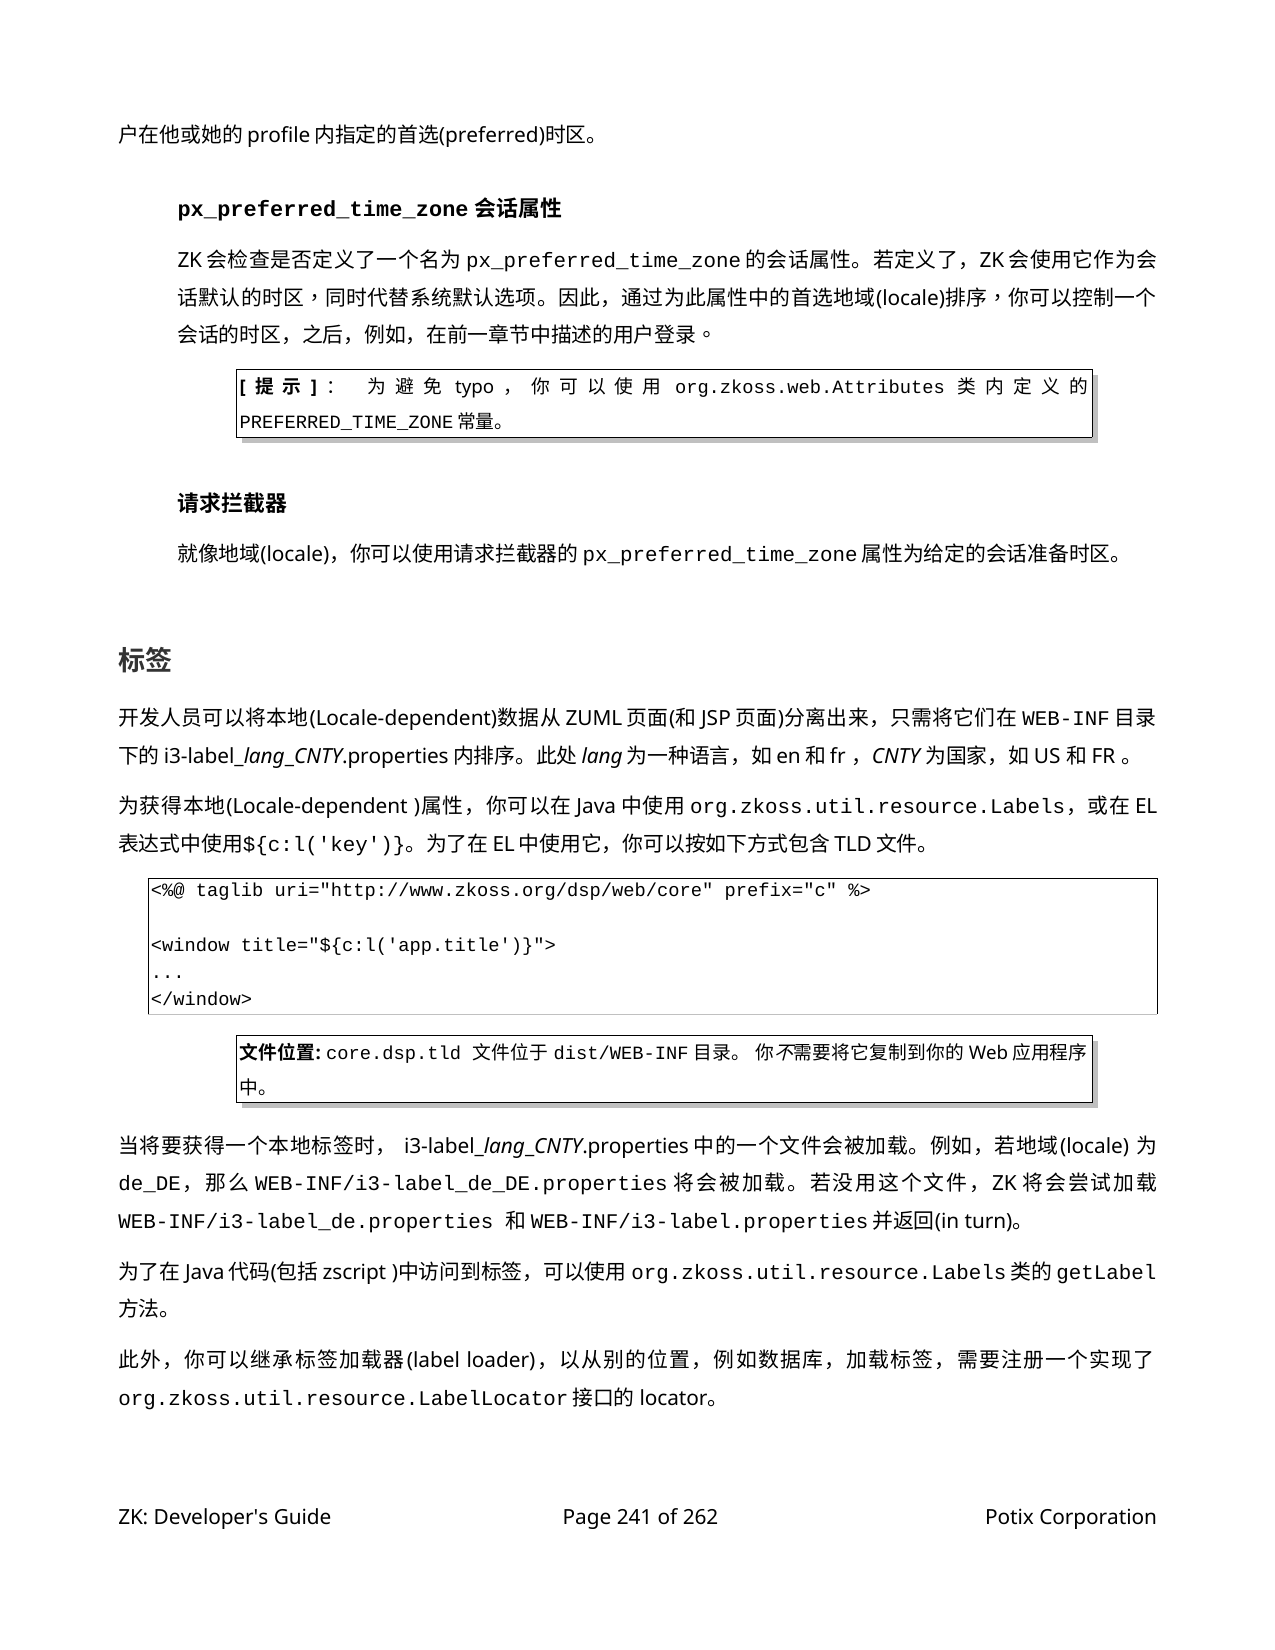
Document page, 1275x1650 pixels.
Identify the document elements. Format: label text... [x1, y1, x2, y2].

text <%@ taglib uri="http://www.zkoss.org/dsp/web/core" prefix="c" %> [149, 879, 1157, 903]
text 为了在Java代码(包括zscript )中访问到标签，可以使用org.zkoss.util.resource.Labels类的getLabel方法。 [118, 1255, 1157, 1323]
text ZK会检查是否定义了一个名为px_preferred_time_zone的会话属性。若定义了，ZK会使用它作为会话默认的时区，同时代替系统默认选项。因此，通过为此属性中的首选地域(locale)排序，你可以控制一个会话的时区，之后，例如，在前一章节中描述的用户登录。 [177, 243, 1157, 348]
text ... [149, 960, 1157, 984]
subtitle px_preferred_time_zone 会话属性 [177, 191, 1157, 223]
subtitle 标签 [118, 639, 1157, 678]
text 户在他或她的profile内指定的首选(preferred)时区。 [118, 118, 1157, 148]
text <window title="${c:l('app.title')}"> [149, 933, 1157, 957]
text </window> [149, 987, 1157, 1014]
text 就像地域(locale)，你可以使用请求拦截器的px_preferred_time_zone属性为给定的会话准备时区。 [177, 538, 1157, 568]
text 此外，你可以继承标签加载器(label loader)，以从别的位置，例如数据库，加载标签，需要注册一个实现了org.zkoss.util.resource.LabelLocator接口的 locator。 [118, 1343, 1157, 1411]
subtitle 请求拦截器 [177, 485, 1157, 517]
text 文件位置: core.dsp.tld 文件位于 dist/WEB-INF 目录。 你不需要将它复制到你的Web应用程序中。 [237, 1036, 1092, 1102]
text 当将要获得一个本地标签时， i3-label_lang_CNTY.properties中的一个文件会被加载。例如，若地域(locale) 为de_DE，那么WEB-INF/i3-label_de_DE.properties将会被加载。若没用这个文件，ZK将会尝试加载WEB-INF/i3-label_de.properties 和WEB-INF/i3-label.properties并返回(in turn)。 [118, 1129, 1157, 1234]
text 开发人员可以将本地(Locale-dependent)数据从ZUML页面(和JSP页面)分离出来，只需将它们在WEB-INF目录下的i3-label_lang_CNTY.properties内排序。此处lang为一种语言，如en和fr ，CNTY 为国家，如 US 和 FR 。 [118, 701, 1157, 769]
text 为获得本地(Locale-dependent )属性，你可以在Java中使用org.zkoss.util.resource.Labels，或在EL表达式中使用${c:l('key')}。为了在EL中使用它，你可以按如下方式包含TLD文件。 [118, 790, 1157, 858]
text [提示]： 为避免typo，你可以使用org.zkoss.web.Attributes类内定义的PREFERRED_TIME_ZONE常量。 [237, 370, 1092, 437]
